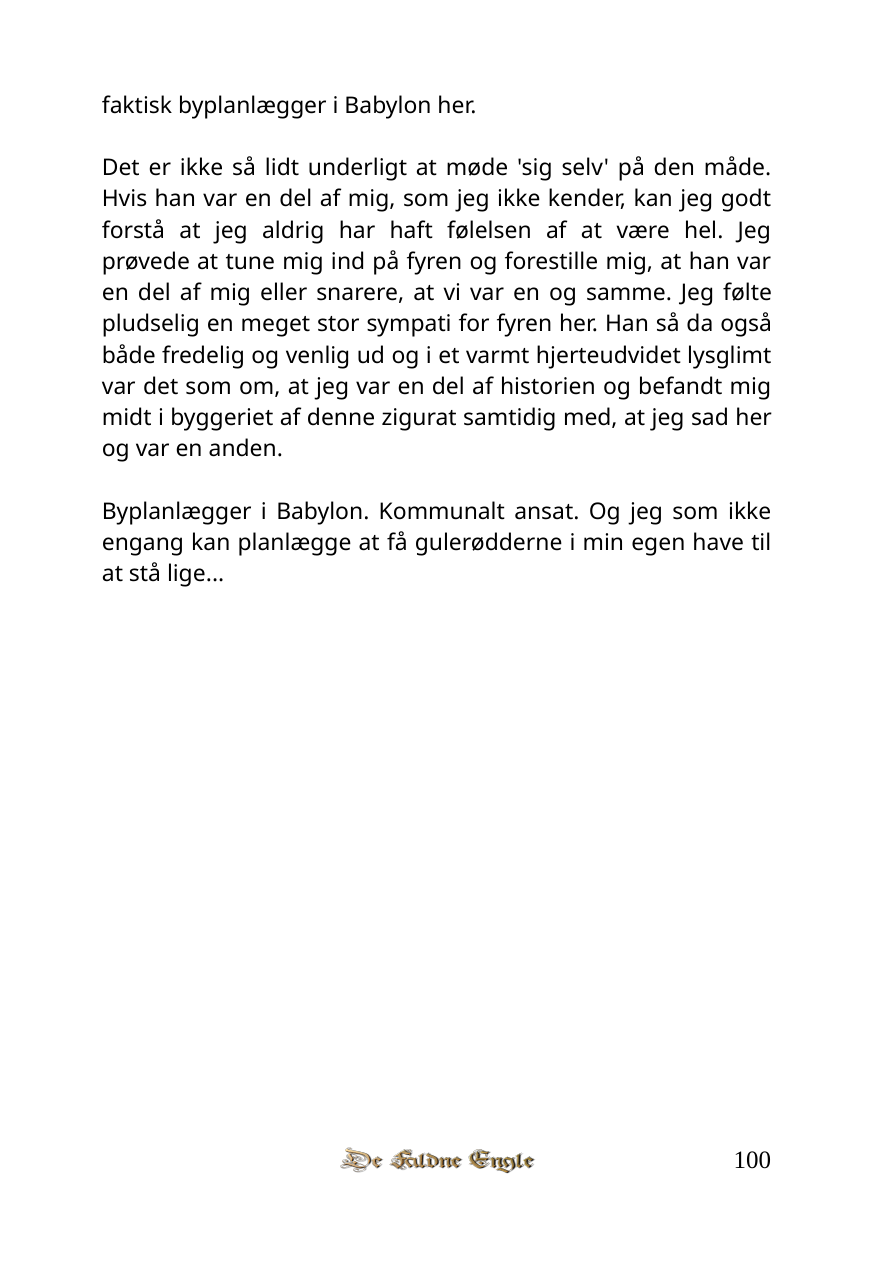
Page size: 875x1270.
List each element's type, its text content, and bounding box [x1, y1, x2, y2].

text Det er ikke så lidt underligt at møde 'sig selv' på den måde. Hvis han var en del af mig, som jeg ikke kender, kan jeg godt forstå at jeg aldrig har haft følelsen af at være hel. Jeg prøvede at tune mig ind på fyren og forestille mig, at han var en del af mig eller snarere, at vi var en og samme. Jeg følte pludselig en meget stor sympati for fyren her. Han så da også både fredelig og venlig ud og i et varmt hjerteudvidet lysglimt var det som om, at jeg var en del af historien og befandt mig midt i byggeriet af denne zigurat samtidig med, at jeg sad her og var en anden. [102, 151, 772, 463]
text Byplanlægger i Babylon. Kommunalt ansat. Og jeg som ikke engang kan planlægge at få gulerødderne i min egen have til at stå lige... [102, 495, 772, 588]
text faktisk byplanlægger i Babylon her. [102, 88, 772, 120]
picture [337, 1145, 537, 1175]
